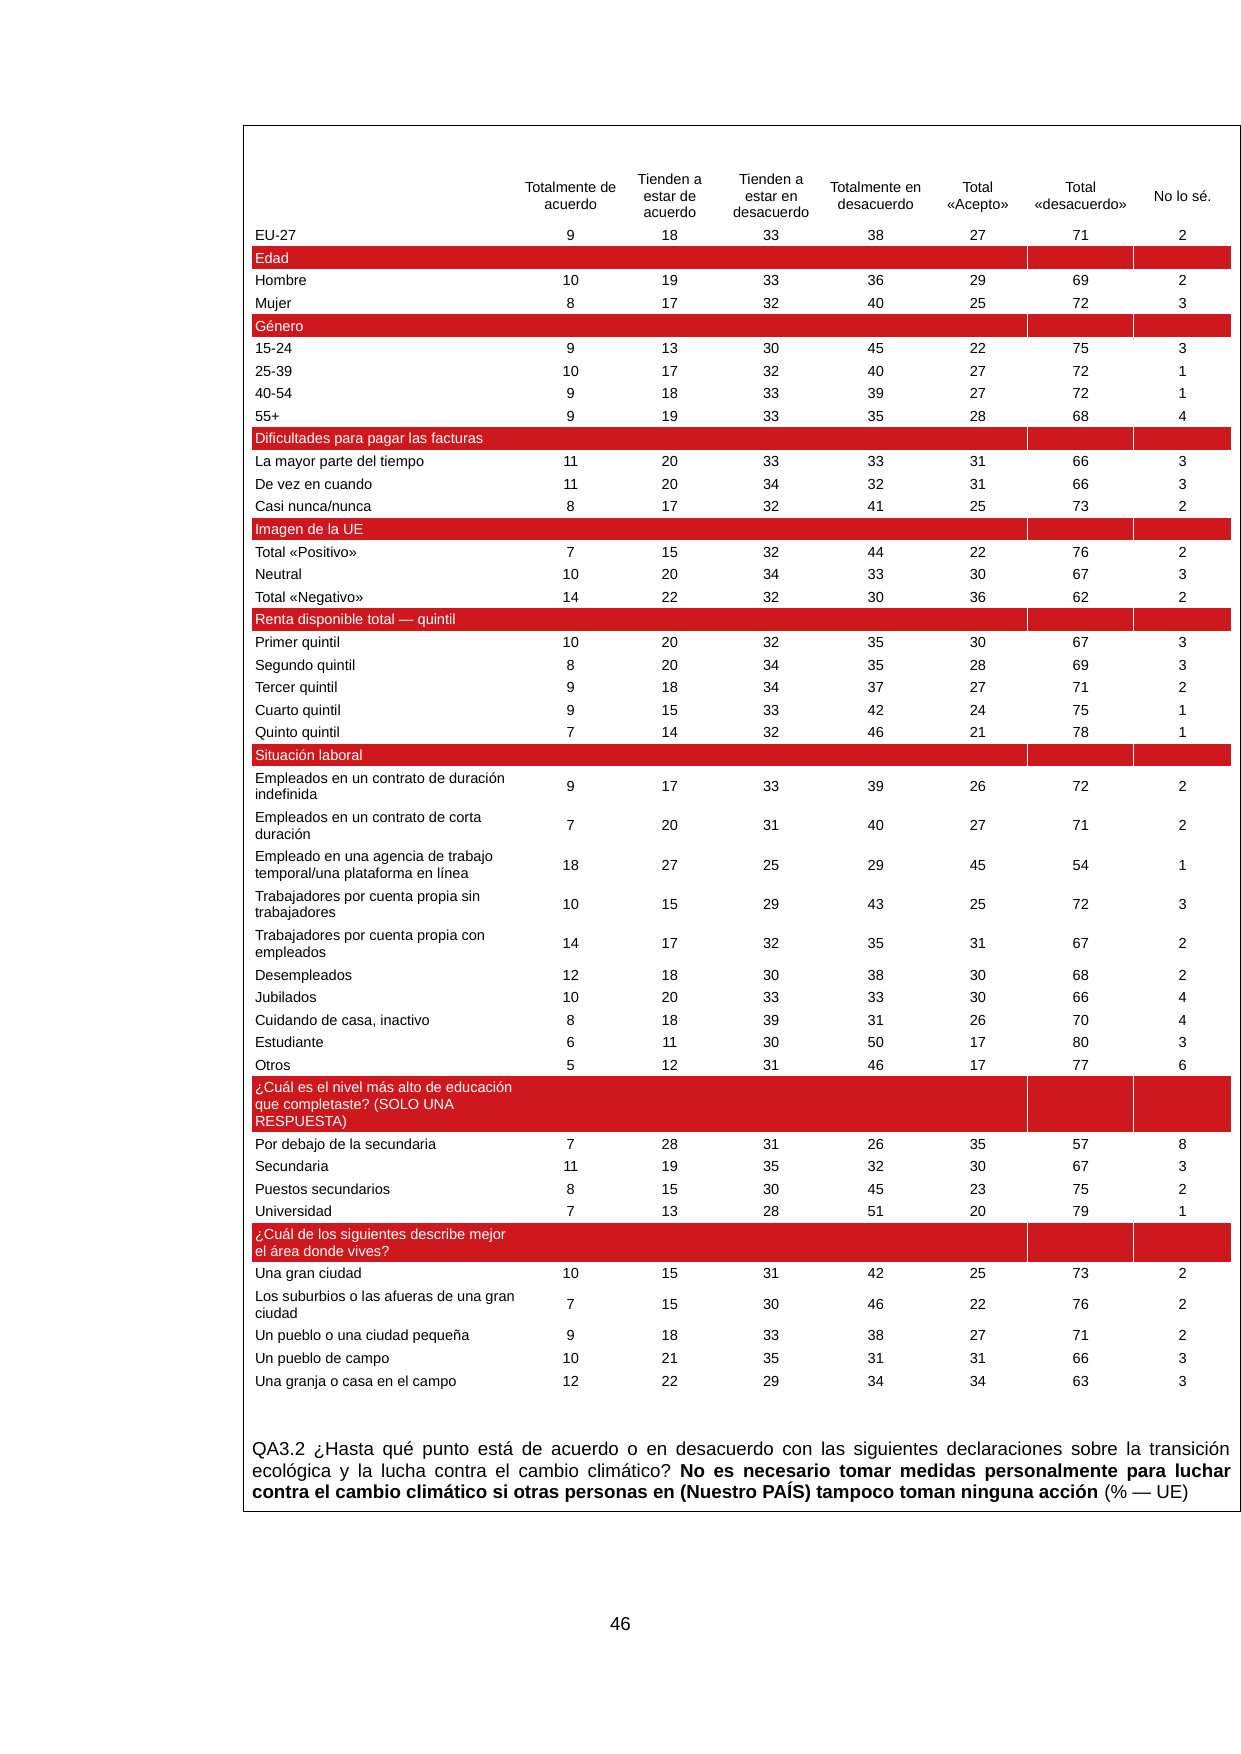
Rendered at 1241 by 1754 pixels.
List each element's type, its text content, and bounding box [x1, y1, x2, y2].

table_cell 18 [620, 1009, 719, 1031]
table_cell 29 [719, 1369, 823, 1392]
table_cell 8 [521, 1178, 620, 1200]
table_cell 27 [928, 224, 1027, 246]
table_cell 38 [823, 1324, 928, 1347]
table_cell 20 [620, 563, 719, 586]
table_cell 11 [620, 1031, 719, 1054]
table_cell 69 [1028, 269, 1133, 292]
table_cell 35 [823, 924, 928, 963]
table_cell 32 [823, 473, 928, 495]
table_cell 7 [521, 806, 620, 845]
table_cell 34 [719, 676, 823, 698]
table_cell 68 [1028, 405, 1133, 427]
table_cell 2 [1134, 224, 1231, 246]
table_cell Universidad [252, 1200, 521, 1223]
table_cell 7 [521, 1200, 620, 1223]
table_cell 45 [823, 1178, 928, 1200]
table_cell 13 [620, 1200, 719, 1223]
table_cell Los suburbios o las afueras de una gran ciudad [252, 1285, 521, 1324]
table_cell 38 [823, 224, 928, 246]
table_cell Empleado en una agencia de trabajo temporal/una plataforma en línea [252, 845, 521, 884]
table_cell 21 [928, 721, 1027, 744]
table_cell 22 [928, 540, 1027, 563]
table_cell 25 [928, 885, 1027, 924]
table_cell 68 [1028, 963, 1133, 986]
table_cell 67 [1028, 924, 1133, 963]
table_cell 10 [521, 563, 620, 586]
table_cell 20 [928, 1200, 1027, 1223]
table_cell [1134, 1223, 1231, 1262]
table_cell 2 [1134, 924, 1231, 963]
table_cell 8 [521, 292, 620, 314]
table_cell [1134, 744, 1231, 766]
table_cell [1134, 246, 1231, 269]
table_cell [719, 246, 823, 269]
table_cell La mayor parte del tiempo [252, 450, 521, 472]
table_cell 2 [1134, 766, 1231, 806]
table_cell [521, 518, 620, 540]
table_cell 1 [1134, 360, 1231, 382]
table_cell 11 [521, 450, 620, 472]
table_cell 33 [719, 766, 823, 806]
table_cell 7 [521, 540, 620, 563]
table_cell 13 [620, 337, 719, 359]
table_cell 20 [620, 806, 719, 845]
table_cell [1028, 1223, 1133, 1262]
table_cell 67 [1028, 631, 1133, 653]
table_cell 2 [1134, 495, 1231, 518]
table_cell [823, 1076, 928, 1132]
table_cell 29 [719, 885, 823, 924]
table_cell 31 [928, 450, 1027, 472]
table_cell 15-24 [252, 337, 521, 359]
table_cell 34 [823, 1369, 928, 1392]
table_cell [1028, 314, 1133, 337]
table_cell 3 [1134, 1031, 1231, 1054]
table_cell Estudiante [252, 1031, 521, 1054]
table_cell [521, 608, 620, 631]
table_cell 2 [1134, 963, 1231, 986]
table_cell [1134, 314, 1231, 337]
table_cell Total «Negativo» [252, 586, 521, 608]
table_cell 37 [823, 676, 928, 698]
table_cell ¿Cuál es el nivel más alto de educación que completaste? (SOLO UNA RESPUESTA) [252, 1076, 521, 1132]
table_cell 30 [719, 963, 823, 986]
table_cell 35 [823, 653, 928, 676]
table_cell 9 [521, 382, 620, 405]
table_cell 35 [823, 631, 928, 653]
table_cell 46 [823, 1285, 928, 1324]
table_header No lo sé. [1134, 168, 1231, 224]
table_cell 8 [521, 653, 620, 676]
table_cell 14 [521, 924, 620, 963]
table_cell [823, 744, 928, 766]
table_cell [1028, 1076, 1133, 1132]
table_cell [928, 1223, 1027, 1262]
table_cell 79 [1028, 1200, 1133, 1223]
table_cell [928, 314, 1027, 337]
table_cell 57 [1028, 1133, 1133, 1155]
table_cell 6 [1134, 1054, 1231, 1076]
table_cell 25-39 [252, 360, 521, 382]
table_cell Otros [252, 1054, 521, 1076]
table_cell 2 [1134, 269, 1231, 292]
table_cell 6 [521, 1031, 620, 1054]
table_cell 71 [1028, 806, 1133, 845]
table_cell 71 [1028, 676, 1133, 698]
table_cell 30 [928, 1155, 1027, 1178]
table_cell 73 [1028, 495, 1133, 518]
table_cell 41 [823, 495, 928, 518]
table_cell 25 [928, 1262, 1027, 1285]
table_cell 40 [823, 806, 928, 845]
table_cell 31 [823, 1009, 928, 1031]
table_cell 30 [928, 986, 1027, 1008]
table_cell Imagen de la UE [252, 518, 521, 540]
table_cell 34 [719, 653, 823, 676]
table_cell 35 [928, 1133, 1027, 1155]
table_cell 5 [521, 1054, 620, 1076]
table_cell 33 [823, 563, 928, 586]
table_cell 32 [823, 1155, 928, 1178]
table_cell 33 [719, 405, 823, 427]
table_header Tienden a estar de acuerdo [620, 168, 719, 224]
table_cell 28 [928, 653, 1027, 676]
table_cell Total «Positivo» [252, 540, 521, 563]
table_cell [719, 1223, 823, 1262]
table_cell 28 [719, 1200, 823, 1223]
table_cell 36 [928, 586, 1027, 608]
table_cell 31 [823, 1347, 928, 1369]
table_cell 31 [719, 1262, 823, 1285]
table_cell 71 [1028, 1324, 1133, 1347]
table_cell 46 [823, 721, 928, 744]
table_cell [823, 608, 928, 631]
table_cell 46 [823, 1054, 928, 1076]
table_cell 63 [1028, 1369, 1133, 1392]
table_cell 67 [1028, 1155, 1133, 1178]
table_cell 27 [928, 382, 1027, 405]
table_cell 72 [1028, 766, 1133, 806]
table_cell [521, 314, 620, 337]
table_cell [719, 314, 823, 337]
table_cell 3 [1134, 563, 1231, 586]
table_cell 40-54 [252, 382, 521, 405]
table_cell 7 [521, 1285, 620, 1324]
table_cell 72 [1028, 360, 1133, 382]
table_cell 24 [928, 699, 1027, 721]
table_cell 17 [620, 495, 719, 518]
table_cell 31 [928, 1347, 1027, 1369]
table_cell 17 [928, 1031, 1027, 1054]
table_cell [620, 1223, 719, 1262]
table_cell 2 [1134, 806, 1231, 845]
table_cell [823, 518, 928, 540]
table_cell 39 [719, 1009, 823, 1031]
table_cell 12 [620, 1054, 719, 1076]
table_cell [719, 518, 823, 540]
table_cell Puestos secundarios [252, 1178, 521, 1200]
table_cell 33 [719, 450, 823, 472]
table_cell 17 [620, 924, 719, 963]
table_cell 3 [1134, 1155, 1231, 1178]
table_cell De vez en cuando [252, 473, 521, 495]
table_cell Una granja o casa en el campo [252, 1369, 521, 1392]
table_cell 8 [521, 495, 620, 518]
table_cell 14 [521, 586, 620, 608]
table_cell Género [252, 314, 521, 337]
table_cell [928, 246, 1027, 269]
table_cell [620, 246, 719, 269]
table_cell 20 [620, 473, 719, 495]
table_cell 31 [719, 806, 823, 845]
table_cell 10 [521, 1347, 620, 1369]
table_cell 33 [719, 986, 823, 1008]
table_cell 66 [1028, 473, 1133, 495]
table_cell 22 [620, 586, 719, 608]
table_cell 7 [521, 1133, 620, 1155]
table_cell 9 [521, 337, 620, 359]
table_cell 69 [1028, 653, 1133, 676]
table_cell 27 [928, 676, 1027, 698]
table_cell [1028, 744, 1133, 766]
table_cell 22 [620, 1369, 719, 1392]
table_cell 8 [521, 1009, 620, 1031]
table_cell 1 [1134, 699, 1231, 721]
table_cell 18 [521, 845, 620, 884]
table_cell [928, 1076, 1027, 1132]
table_cell [823, 427, 928, 450]
table_cell 20 [620, 631, 719, 653]
table_cell 31 [928, 924, 1027, 963]
table_cell [823, 246, 928, 269]
table_cell 26 [928, 1009, 1027, 1031]
table_cell 72 [1028, 292, 1133, 314]
table_cell 75 [1028, 1178, 1133, 1200]
table_cell [823, 1223, 928, 1262]
table_cell 18 [620, 382, 719, 405]
table_cell Trabajadores por cuenta propia con empleados [252, 924, 521, 963]
table_cell EU-27 [252, 224, 521, 246]
table_cell 43 [823, 885, 928, 924]
table_cell 15 [620, 885, 719, 924]
table_cell Primer quintil [252, 631, 521, 653]
table_cell 17 [928, 1054, 1027, 1076]
table_cell 35 [823, 405, 928, 427]
table_cell 32 [719, 586, 823, 608]
table_cell 75 [1028, 337, 1133, 359]
table_cell [521, 1076, 620, 1132]
table_cell 31 [928, 473, 1027, 495]
table_cell [928, 518, 1027, 540]
table_cell 33 [719, 269, 823, 292]
table_cell Por debajo de la secundaria [252, 1133, 521, 1155]
table_cell 50 [823, 1031, 928, 1054]
table_cell Una gran ciudad [252, 1262, 521, 1285]
table_cell 33 [823, 986, 928, 1008]
table_cell 28 [620, 1133, 719, 1155]
table_cell [521, 1223, 620, 1262]
table_cell 27 [928, 360, 1027, 382]
table_header Total «desacuerdo» [1028, 168, 1133, 224]
table_cell [620, 608, 719, 631]
table_cell 9 [521, 224, 620, 246]
table_cell Mujer [252, 292, 521, 314]
table_header Totalmente en desacuerdo [823, 168, 928, 224]
table_cell 76 [1028, 1285, 1133, 1324]
table_cell 67 [1028, 563, 1133, 586]
table_cell 44 [823, 540, 928, 563]
table_cell 11 [521, 473, 620, 495]
table_cell 21 [620, 1347, 719, 1369]
table_cell 20 [620, 986, 719, 1008]
table_cell 32 [719, 540, 823, 563]
table_cell 3 [1134, 653, 1231, 676]
table_cell 54 [1028, 845, 1133, 884]
table_cell Un pueblo o una ciudad pequeña [252, 1324, 521, 1347]
table_cell 78 [1028, 721, 1133, 744]
table_cell [620, 518, 719, 540]
table_cell 17 [620, 360, 719, 382]
table_cell 9 [521, 766, 620, 806]
table_cell 30 [928, 963, 1027, 986]
table_cell [1134, 518, 1231, 540]
table_cell 17 [620, 292, 719, 314]
table_cell Hombre [252, 269, 521, 292]
table_cell 32 [719, 721, 823, 744]
table_cell 8 [1134, 1133, 1231, 1155]
table_cell 27 [928, 1324, 1027, 1347]
table_cell 66 [1028, 1347, 1133, 1369]
table_cell 30 [719, 1285, 823, 1324]
table_cell [928, 427, 1027, 450]
table_cell 1 [1134, 1200, 1231, 1223]
table_cell 75 [1028, 699, 1133, 721]
table_cell 2 [1134, 1324, 1231, 1347]
table_cell Edad [252, 246, 521, 269]
table_cell 10 [521, 269, 620, 292]
table_cell 20 [620, 450, 719, 472]
table_cell [1028, 608, 1133, 631]
table_cell 18 [620, 676, 719, 698]
table_cell 2 [1134, 586, 1231, 608]
table_cell 2 [1134, 1262, 1231, 1285]
table_cell 34 [928, 1369, 1027, 1392]
table_cell 19 [620, 269, 719, 292]
table_cell 3 [1134, 885, 1231, 924]
table_cell Quinto quintil [252, 721, 521, 744]
table_cell 66 [1028, 450, 1133, 472]
table_cell 18 [620, 963, 719, 986]
table_cell 33 [719, 699, 823, 721]
table_cell 19 [620, 1155, 719, 1178]
table_cell 34 [719, 473, 823, 495]
table_header Total «Acepto» [928, 168, 1027, 224]
table_cell [719, 1076, 823, 1132]
table_cell 2 [1134, 1285, 1231, 1324]
table_header Totalmente de acuerdo [521, 168, 620, 224]
table_cell 10 [521, 631, 620, 653]
table_cell [620, 744, 719, 766]
table_cell 36 [823, 269, 928, 292]
table_cell Desempleados [252, 963, 521, 986]
table_cell [1028, 518, 1133, 540]
table_cell 32 [719, 360, 823, 382]
table_cell 1 [1134, 382, 1231, 405]
table_cell 28 [928, 405, 1027, 427]
table_cell 3 [1134, 631, 1231, 653]
table_cell 76 [1028, 540, 1133, 563]
table_cell [719, 427, 823, 450]
table_cell 25 [928, 495, 1027, 518]
table_cell 32 [719, 495, 823, 518]
table_cell 39 [823, 766, 928, 806]
table_cell 32 [719, 924, 823, 963]
table_cell [1028, 427, 1133, 450]
table_cell [928, 608, 1027, 631]
table_cell [823, 314, 928, 337]
table_cell Segundo quintil [252, 653, 521, 676]
table_cell 2 [1134, 1178, 1231, 1200]
table_cell 10 [521, 986, 620, 1008]
table_cell 62 [1028, 586, 1133, 608]
table_cell [521, 744, 620, 766]
table_cell Cuarto quintil [252, 699, 521, 721]
table_cell Empleados en un contrato de duración indefinida [252, 766, 521, 806]
table_cell 26 [928, 766, 1027, 806]
table_cell 27 [620, 845, 719, 884]
table_cell 30 [719, 1031, 823, 1054]
table_cell 19 [620, 405, 719, 427]
table_cell 4 [1134, 405, 1231, 427]
table_cell 33 [719, 1324, 823, 1347]
table_cell 15 [620, 1178, 719, 1200]
table_cell Secundaria [252, 1155, 521, 1178]
table_cell [620, 1076, 719, 1132]
table_header [252, 168, 521, 224]
table_cell 35 [719, 1347, 823, 1369]
table_cell 18 [620, 224, 719, 246]
table_cell Trabajadores por cuenta propia sin trabajadores [252, 885, 521, 924]
table_cell 26 [823, 1133, 928, 1155]
table_cell 10 [521, 1262, 620, 1285]
table_cell 15 [620, 1262, 719, 1285]
table_cell 3 [1134, 473, 1231, 495]
table_cell 10 [521, 360, 620, 382]
table_cell 72 [1028, 885, 1133, 924]
table_cell 7 [521, 721, 620, 744]
table_cell 3 [1134, 450, 1231, 472]
table_cell 38 [823, 963, 928, 986]
table_cell 30 [719, 337, 823, 359]
text QA3.2 ¿Hasta qué punto está de acuerdo o en desacuerdo con las siguientes declaraciones sobre la transición ecológica y la lucha contra el cambio climático? No es necesario tomar medidas personalmente para luchar contra el cambio climático si otras personas en (Nuestro PAÍS) tampoco toman ninguna acción (% — UE) [252, 1438, 1231, 1503]
table_cell ¿Cuál de los siguientes describe mejor el área donde vives? [252, 1223, 521, 1262]
table_cell [719, 744, 823, 766]
table_cell [521, 246, 620, 269]
table_cell 42 [823, 1262, 928, 1285]
table_cell 4 [1134, 1009, 1231, 1031]
table_cell 14 [620, 721, 719, 744]
table_cell 80 [1028, 1031, 1133, 1054]
table_cell 35 [719, 1155, 823, 1178]
table_cell 33 [719, 382, 823, 405]
table_cell 42 [823, 699, 928, 721]
table_cell Tercer quintil [252, 676, 521, 698]
table_header Tienden a estar en desacuerdo [719, 168, 823, 224]
table_cell 25 [928, 292, 1027, 314]
table_cell 45 [823, 337, 928, 359]
table_cell Empleados en un contrato de corta duración [252, 806, 521, 845]
table_cell 2 [1134, 540, 1231, 563]
table_cell 30 [928, 563, 1027, 586]
table_cell 77 [1028, 1054, 1133, 1076]
table_cell 23 [928, 1178, 1027, 1200]
table_cell 30 [719, 1178, 823, 1200]
table_cell 71 [1028, 224, 1133, 246]
table_cell 4 [1134, 986, 1231, 1008]
table_cell 32 [719, 292, 823, 314]
table_cell 29 [928, 269, 1027, 292]
table_cell 22 [928, 1285, 1027, 1324]
table_cell [1134, 1076, 1231, 1132]
table_cell Un pueblo de campo [252, 1347, 521, 1369]
table_cell 15 [620, 699, 719, 721]
table_cell Cuidando de casa, inactivo [252, 1009, 521, 1031]
table_cell 2 [1134, 676, 1231, 698]
table_cell 51 [823, 1200, 928, 1223]
table_cell Situación laboral [252, 744, 521, 766]
table_cell 15 [620, 540, 719, 563]
table_cell 30 [823, 586, 928, 608]
table_cell 70 [1028, 1009, 1133, 1031]
table_cell 30 [928, 631, 1027, 653]
table_cell 32 [719, 631, 823, 653]
table_cell 45 [928, 845, 1027, 884]
table_cell [620, 427, 719, 450]
table_cell 12 [521, 1369, 620, 1392]
table_cell 22 [928, 337, 1027, 359]
table_cell 9 [521, 676, 620, 698]
table_cell 25 [719, 845, 823, 884]
table_cell 72 [1028, 382, 1133, 405]
table_cell [620, 314, 719, 337]
table_cell [521, 427, 620, 450]
table_cell 73 [1028, 1262, 1133, 1285]
table_cell 40 [823, 292, 928, 314]
table_cell 1 [1134, 721, 1231, 744]
table_cell 33 [719, 224, 823, 246]
table_cell 3 [1134, 292, 1231, 314]
table_cell Renta disponible total — quintil [252, 608, 521, 631]
table_cell 9 [521, 405, 620, 427]
table_cell [1028, 246, 1133, 269]
table_cell [1134, 427, 1231, 450]
table_cell 3 [1134, 337, 1231, 359]
table_cell 10 [521, 885, 620, 924]
table_cell 15 [620, 1285, 719, 1324]
table_cell Jubilados [252, 986, 521, 1008]
table_cell 31 [719, 1133, 823, 1155]
table_cell 40 [823, 360, 928, 382]
table_cell 39 [823, 382, 928, 405]
table_cell 12 [521, 963, 620, 986]
table_cell [719, 608, 823, 631]
table_cell 66 [1028, 986, 1133, 1008]
table_cell 9 [521, 699, 620, 721]
table_cell 18 [620, 1324, 719, 1347]
table_cell Neutral [252, 563, 521, 586]
table_cell 27 [928, 806, 1027, 845]
table_cell 1 [1134, 845, 1231, 884]
table_cell 11 [521, 1155, 620, 1178]
table_cell 33 [823, 450, 928, 472]
table_cell Dificultades para pagar las facturas [252, 427, 521, 450]
table_cell Casi nunca/nunca [252, 495, 521, 518]
table_cell [1134, 608, 1231, 631]
table_cell 20 [620, 653, 719, 676]
table_cell 17 [620, 766, 719, 806]
table_cell 34 [719, 563, 823, 586]
table_cell 29 [823, 845, 928, 884]
table_cell 3 [1134, 1347, 1231, 1369]
table_cell 55+ [252, 405, 521, 427]
table_cell [928, 744, 1027, 766]
table_cell 3 [1134, 1369, 1231, 1392]
table_cell 9 [521, 1324, 620, 1347]
table_cell 31 [719, 1054, 823, 1076]
